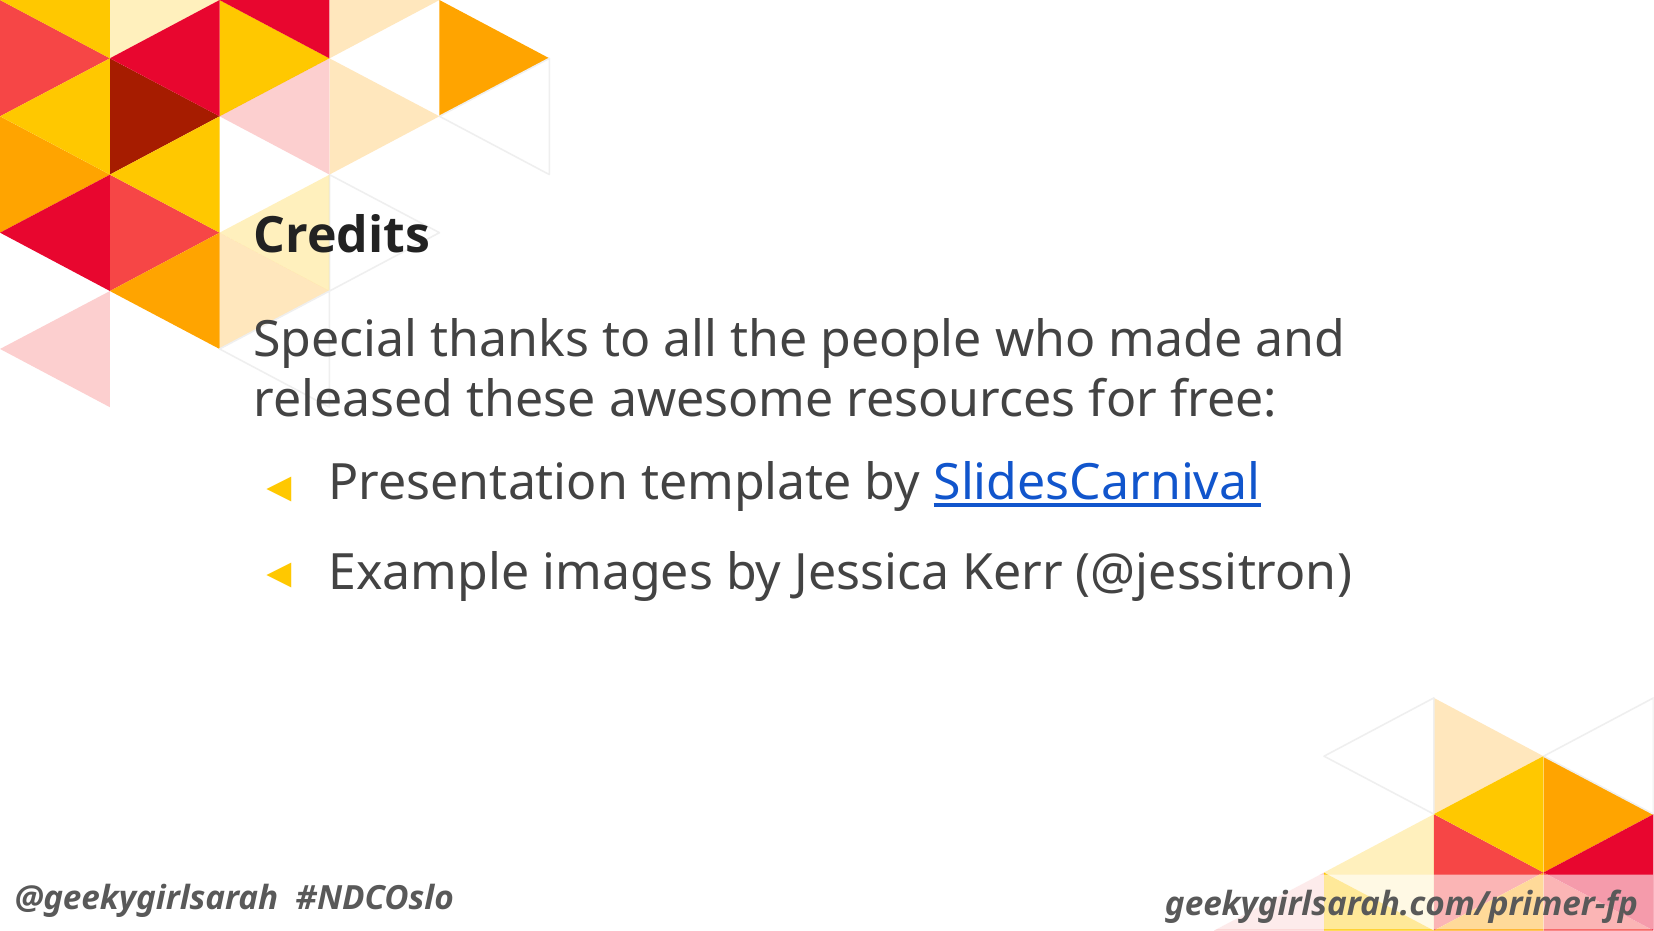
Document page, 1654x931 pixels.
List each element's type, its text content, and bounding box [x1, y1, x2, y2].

list Special thanks to all the people who made and released these awesome resources for free: Presentation template by SlidesCarnival Example images by Jessica Kerr (@jessitron) [238, 291, 1406, 817]
title Credits [238, 156, 1406, 278]
